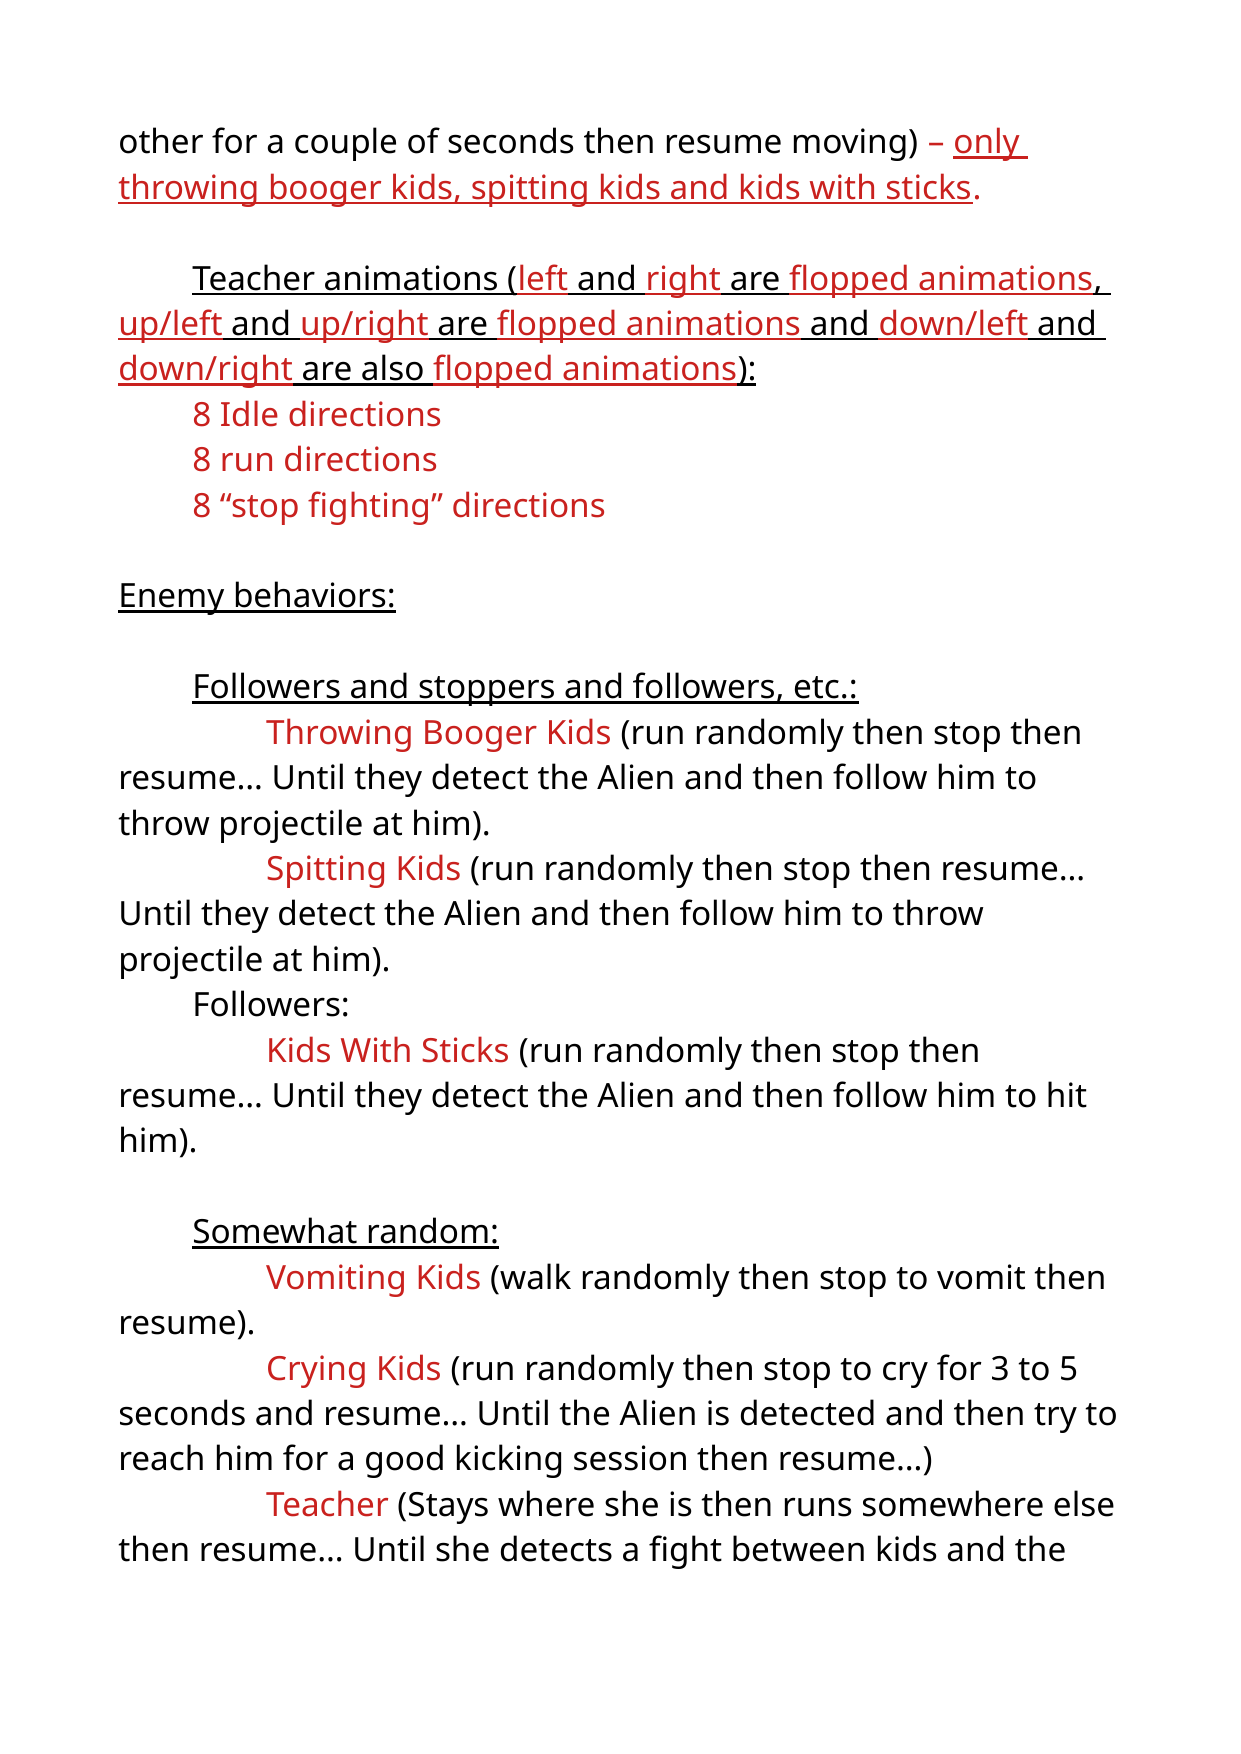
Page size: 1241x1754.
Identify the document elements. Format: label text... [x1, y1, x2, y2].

text Somewhat random: [118, 1208, 1122, 1253]
text Teacher animations (left and right are flopped animations, up/left and up/right are flopped animations and down/left and down/right are also flopped animations): [118, 254, 1122, 391]
text Teacher (Stays where she is then runs somewhere else then resume… Until she detects a fight between kids and the [118, 1481, 1122, 1571]
text Kids With Sticks (run randomly then stop then resume… Until they detect the Alien and then follow him to hit him). [118, 1026, 1122, 1163]
text 8 “stop fighting” directions [118, 481, 1122, 527]
text Vomiting Kids (walk randomly then stop to vomit then resume). [118, 1253, 1122, 1344]
text Enemy behaviors: [118, 572, 1122, 618]
text other for a couple of seconds then resume moving) – only throwing booger kids, spitting kids and kids with sticks. [118, 118, 1122, 209]
text 8 Idle directions [118, 391, 1122, 436]
text Throwing Booger Kids (run randomly then stop then resume… Until they detect the Alien and then follow him to throw projectile at him). [118, 708, 1122, 845]
text Followers and stoppers and followers, etc.: [118, 663, 1122, 708]
text Crying Kids (run randomly then stop to cry for 3 to 5 seconds and resume… Until the Alien is detected and then try to reach him for a good kicking session then resume…) [118, 1344, 1122, 1481]
text 8 run directions [118, 436, 1122, 481]
text Followers: [118, 981, 1122, 1026]
text Spitting Kids (run randomly then stop then resume… Until they detect the Alien and then follow him to throw projectile at him). [118, 845, 1122, 981]
